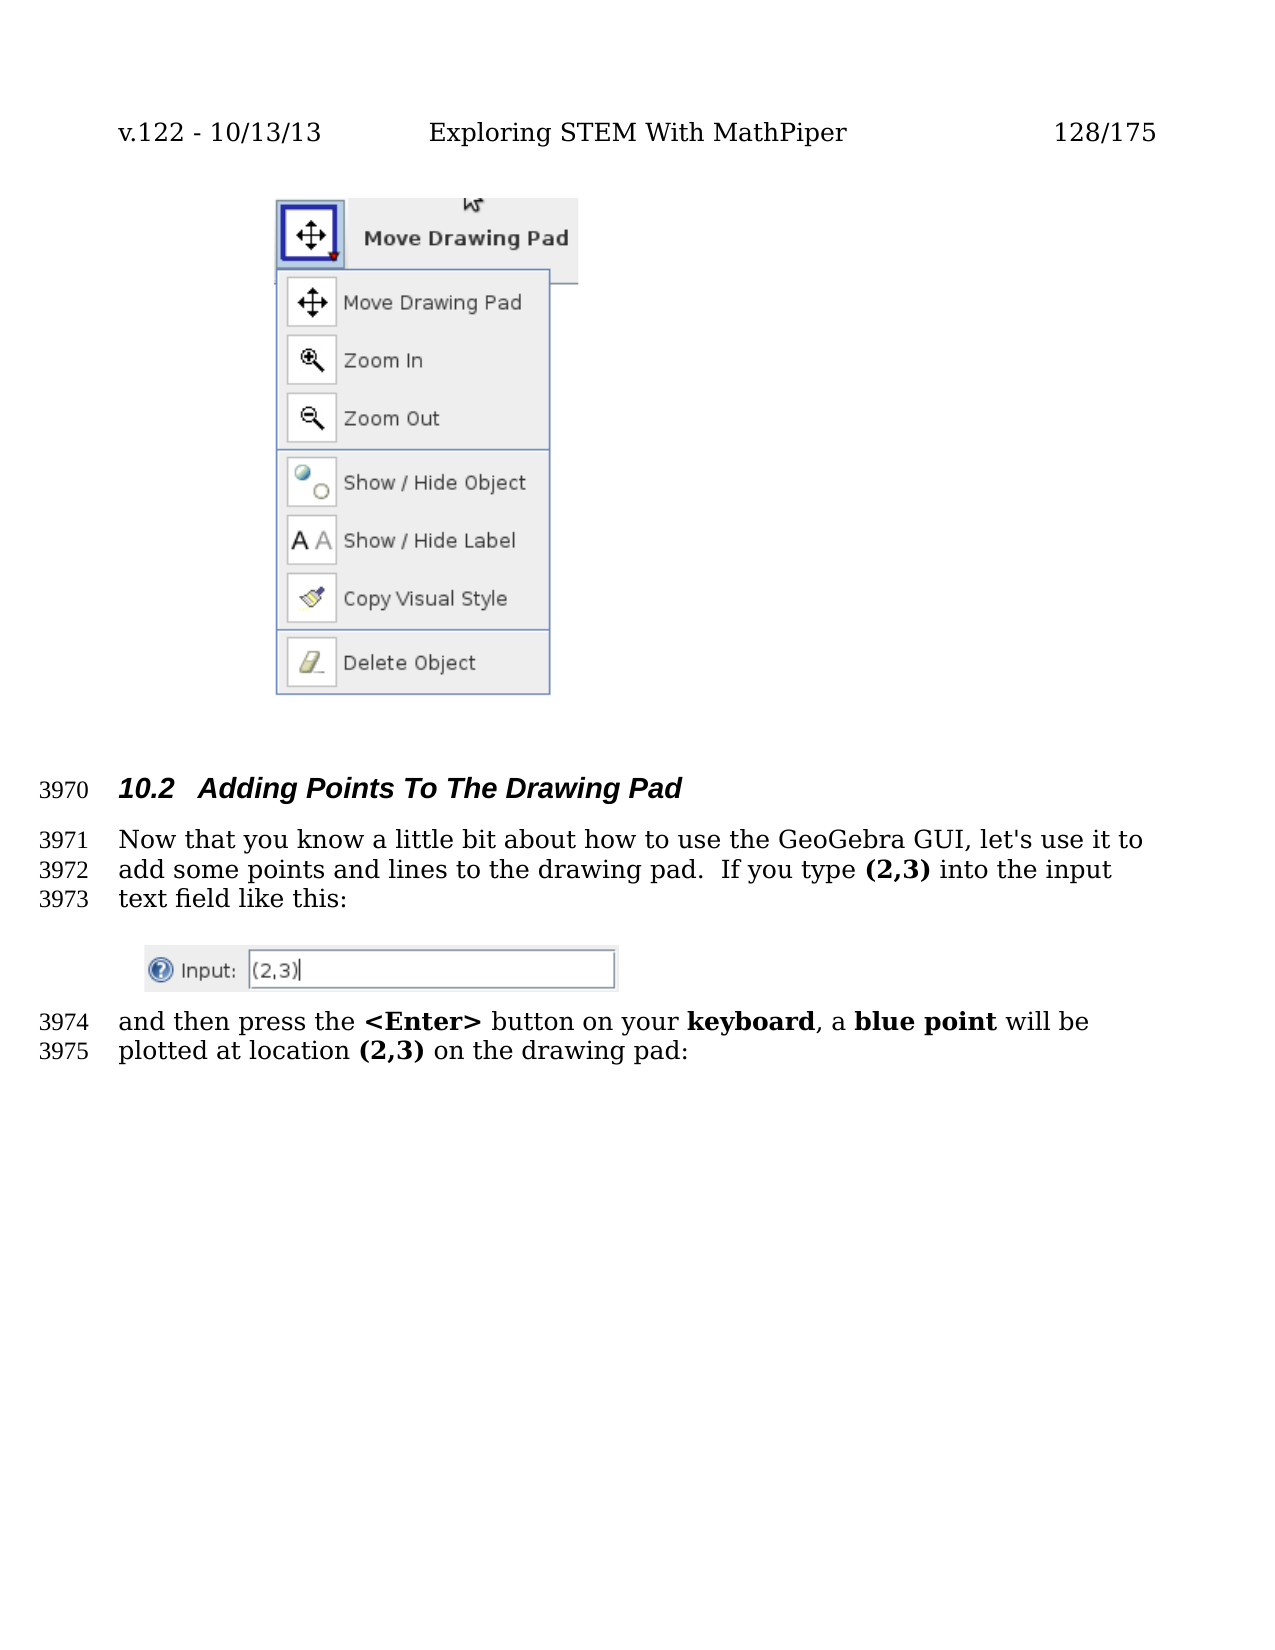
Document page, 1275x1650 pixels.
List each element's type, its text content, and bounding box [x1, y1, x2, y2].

subtitle Adding Points To The Drawing Pad [118, 771, 1157, 804]
text and then press the <Enter> button on your keyboard, a blue point will be plotted at location (2,3) on the drawing pad: [118, 1007, 1157, 1066]
picture [273, 198, 579, 703]
text Now that you know a little bit about how to use the GeoGebra GUI, let's use it to add some points and lines to the drawing pad. If you type (2,3) into the input text field like this: [118, 825, 1157, 913]
picture [144, 945, 620, 992]
